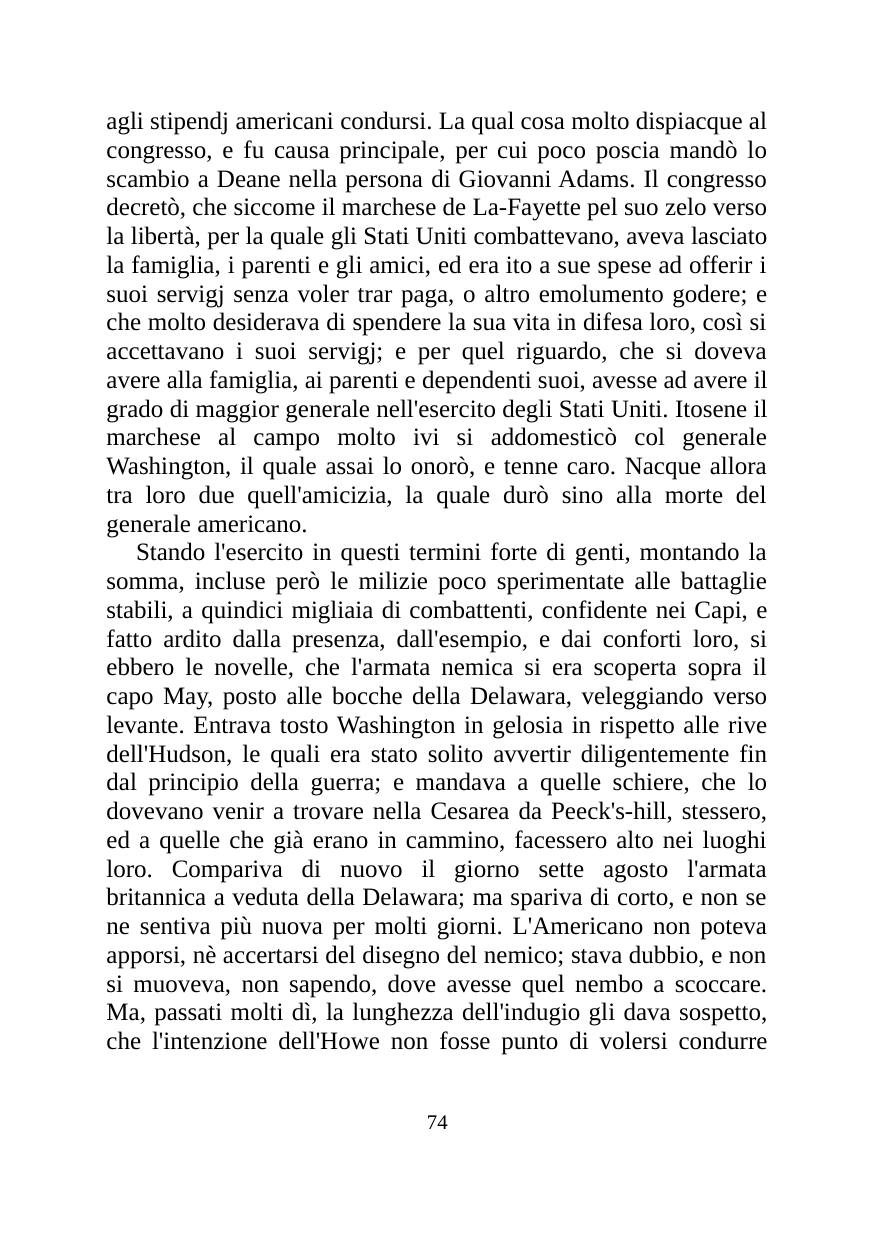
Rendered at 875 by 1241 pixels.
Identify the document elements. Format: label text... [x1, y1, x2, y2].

text agli stipendj americani condursi. La qual cosa molto dispiacque al congresso, e fu causa principale, per cui poco poscia mandò lo scambio a Deane nella persona di Giovanni Adams. Il congresso decretò, che siccome il marchese de La-Fayette pel suo zelo verso la libertà, per la quale gli Stati Uniti combattevano, aveva lasciato la famiglia, i parenti e gli amici, ed era ito a sue spese ad offerir i suoi servigj senza voler trar paga, o altro emolumento godere; e che molto desiderava di spendere la sua vita in difesa loro, così si accettavano i suoi servigj; e per quel riguardo, che si doveva avere alla famiglia, ai parenti e dependenti suoi, avesse ad avere il grado di maggior generale nell'esercito degli Stati Uniti. Itosene il marchese al campo molto ivi si addomesticò col generale Washington, il quale assai lo onorò, e tenne caro. Nacque allora tra loro due quell'amicizia, la quale durò sino alla morte del generale americano. [106, 106, 768, 537]
text Stando l'esercito in questi termini forte di genti, montando la somma, incluse però le milizie poco sperimentate alle battaglie stabili, a quindici migliaia di combattenti, confidente nei Capi, e fatto ardito dalla presenza, dall'esempio, e dai conforti loro, si ebbero le novelle, che l'armata nemica si era scoperta sopra il capo May, posto alle bocche della Delawara, veleggiando verso levante. Entrava tosto Washington in gelosia in rispetto alle rive dell'Hudson, le quali era stato solito avvertir diligentemente fin dal principio della guerra; e mandava a quelle schiere, che lo dovevano venir a trovare nella Cesarea da Peeck's-hill, stessero, ed a quelle che già erano in cammino, facessero alto nei luoghi loro. Compariva di nuovo il giorno sette agosto l'armata britannica a veduta della Delawara; ma spariva di corto, e non se ne sentiva più nuova per molti giorni. L'Americano non poteva apporsi, nè accertarsi del disegno del nemico; stava dubbio, e non si muoveva, non sapendo, dove avesse quel nembo a scoccare. Ma, passati molti dì, la lunghezza dell'indugio gli dava sospetto, che l'intenzione dell'Howe non fosse punto di volersi condurre [106, 537, 768, 1055]
